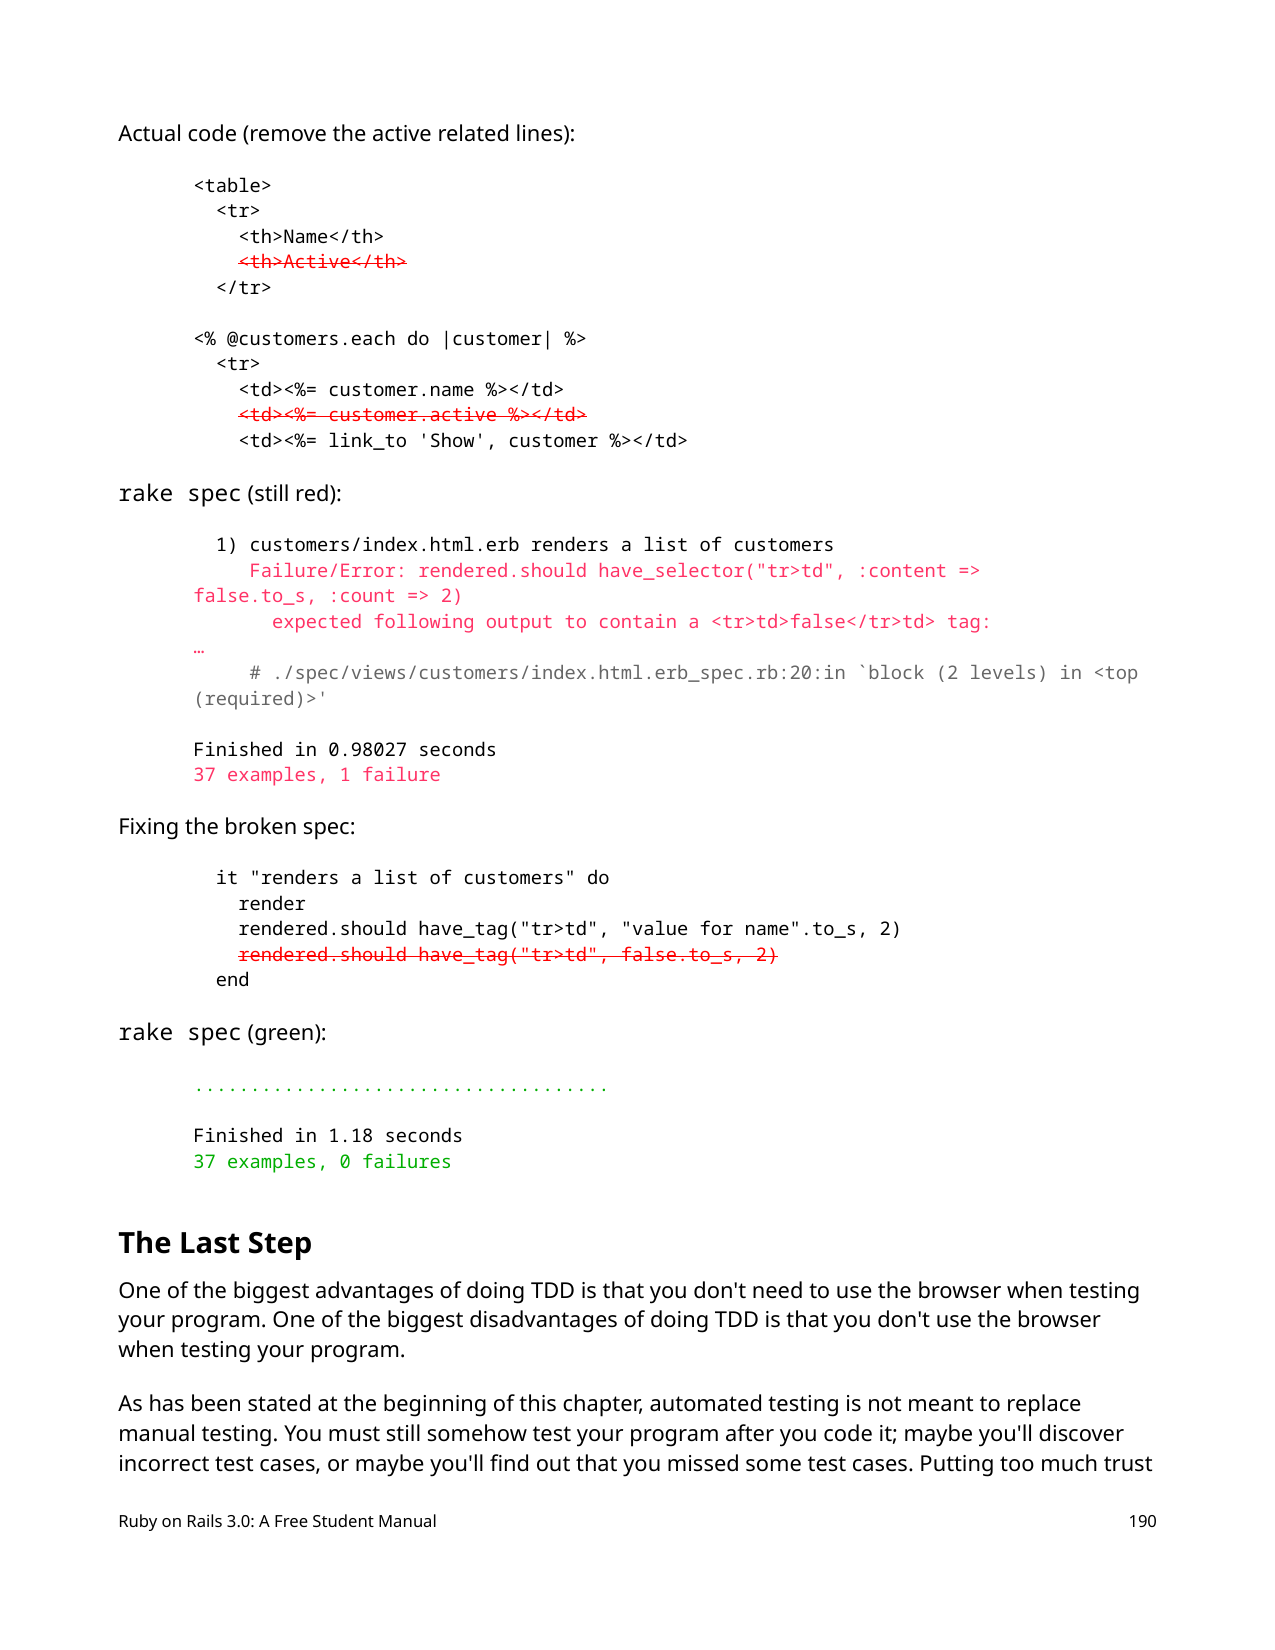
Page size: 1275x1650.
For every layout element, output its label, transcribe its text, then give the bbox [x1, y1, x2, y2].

text rake spec (green): [118, 1016, 1157, 1047]
text Fixing the broken spec: [118, 811, 1157, 841]
subtitle The Last Step [118, 1222, 1157, 1262]
text it "renders a list of customers" do render rendered.should have_tag("tr>td", "value for name".to_s, 2) rendered.should have_tag("tr>td", false.to_s, 2) end [193, 865, 1157, 992]
text 1) customers/index.html.erb renders a list of customers Failure/Error: rendered.should have_selector("tr>td", :content => false.to_s, :count => 2) expected following output to contain a <tr>td>false</tr>td> tag: … # ./spec/views/customers/index.html.erb_spec.rb:20:in `block (2 levels) in <top (required)>' Finished in 0.98027 seconds 37 examples, 1 failure [193, 532, 1157, 787]
text <table> <tr> <th>Name</th> <th>Active</th> </tr> <% @customers.each do |customer| %> <tr> <td><%= customer.name %></td> <td><%= customer.active %></td> <td><%= link_to 'Show', customer %></td> [193, 172, 1157, 453]
text One of the biggest advantages of doing TDD is that you don't need to use the browser when testing your program. One of the biggest disadvantages of doing TDD is that you don't use the browser when testing your program. [118, 1275, 1157, 1364]
text As has been stated at the beginning of this chapter, automated testing is not meant to replace manual testing. You must still somehow test your program after you code it; maybe you'll discover incorrect test cases, or maybe you'll find out that you missed some test cases. Putting too much trust [118, 1388, 1157, 1477]
text rake spec (still red): [118, 477, 1157, 508]
text ..................................... Finished in 1.18 seconds 37 examples, 0 failures [193, 1071, 1157, 1173]
text Actual code (remove the active related lines): [118, 118, 1157, 148]
